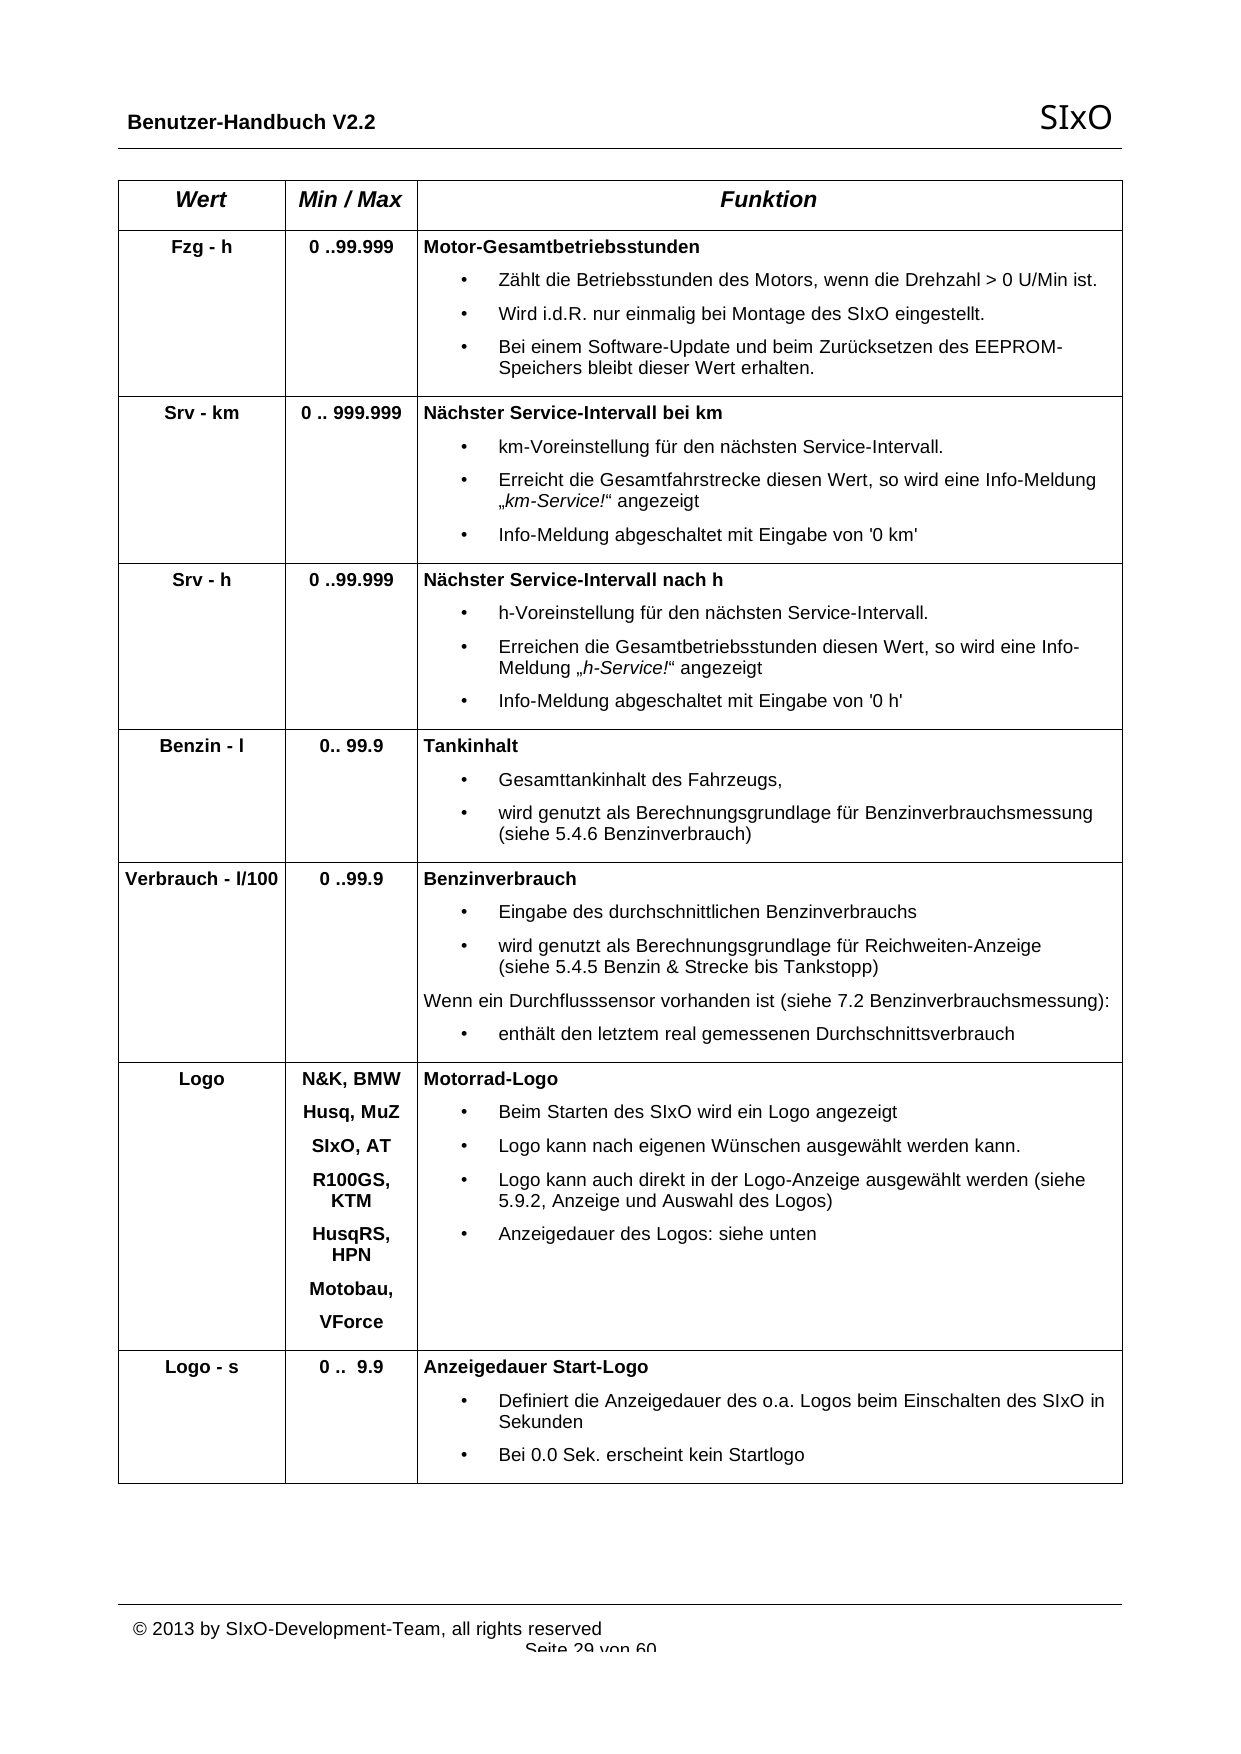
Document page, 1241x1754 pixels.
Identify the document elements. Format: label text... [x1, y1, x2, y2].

table_cell Benzin - l [119, 730, 285, 862]
table_cell 0 .. 9.9 [286, 1351, 417, 1483]
table_cell Motor-Gesamtbetriebsstunden Zählt die Betriebsstunden des Motors, wenn die Drehzahl > 0 U/Min ist. Wird i.d.R. nur einmalig bei Montage des SIxO eingestellt. Bei einem Software-Update und beim Zurücksetzen des EEPROM-Speichers bleibt dieser Wert erhalten. [418, 231, 1122, 396]
table_cell Verbrauch - l/100 [119, 863, 285, 1062]
table_cell Nächster Service-Intervall nach h h-Voreinstellung für den nächsten Service-Intervall. Erreichen die Gesamtbetriebsstunden diesen Wert, so wird eine Info-Meldung „h-Service!“ angezeigt Info-Meldung abgeschaltet mit Eingabe von '0 h' [418, 564, 1122, 729]
table_cell Anzeigedauer Start-Logo Definiert die Anzeigedauer des o.a. Logos beim Einschalten des SIxO in Sekunden Bei 0.0 Sek. erscheint kein Startlogo [418, 1351, 1122, 1483]
table_header Wert [119, 181, 285, 230]
table_cell Fzg - h [119, 231, 285, 396]
table_cell Srv - km [119, 397, 285, 563]
table_cell Srv - h [119, 564, 285, 729]
table_cell Logo [119, 1063, 285, 1350]
table_cell N&K, BMW Husq, MuZ SIxO, AT R100GS, KTM HusqRS, HPN Motobau, VForce [286, 1063, 417, 1350]
table_cell 0 ..99.999 [286, 231, 417, 396]
table_header Min / Max [286, 181, 417, 230]
table_cell Tankinhalt Gesamttankinhalt des Fahrzeugs, wird genutzt als Berechnungsgrundlage für Benzinverbrauchsmessung (siehe 5.4.6 Benzinverbrauch) [418, 730, 1122, 862]
table_cell Logo - s [119, 1351, 285, 1483]
table_cell 0 ..99.9 [286, 863, 417, 1062]
table_header Funktion [418, 181, 1122, 230]
table_cell 0 .. 999.999 [286, 397, 417, 563]
table_cell 0 ..99.999 [286, 564, 417, 729]
table_cell Motorrad-Logo Beim Starten des SIxO wird ein Logo angezeigt Logo kann nach eigenen Wünschen ausgewählt werden kann. Logo kann auch direkt in der Logo-Anzeige ausgewählt werden (siehe 5.9.2, Anzeige und Auswahl des Logos) Anzeigedauer des Logos: siehe unten [418, 1063, 1122, 1350]
table_cell Nächster Service-Intervall bei km km-Voreinstellung für den nächsten Service-Intervall. Erreicht die Gesamtfahrstrecke diesen Wert, so wird eine Info-Meldung „km-Service!“ angezeigt Info-Meldung abgeschaltet mit Eingabe von '0 km' [418, 397, 1122, 563]
table_cell 0.. 99.9 [286, 730, 417, 862]
table_cell Benzinverbrauch Eingabe des durchschnittlichen Benzinverbrauchs wird genutzt als Berechnungsgrundlage für Reichweiten-Anzeige (siehe 5.4.5 Benzin & Strecke bis Tankstopp) Wenn ein Durchflusssensor vorhanden ist (siehe 7.2 Benzinverbrauchsmessung): enthält den letztem real gemessenen Durchschnittsverbrauch [418, 863, 1122, 1062]
